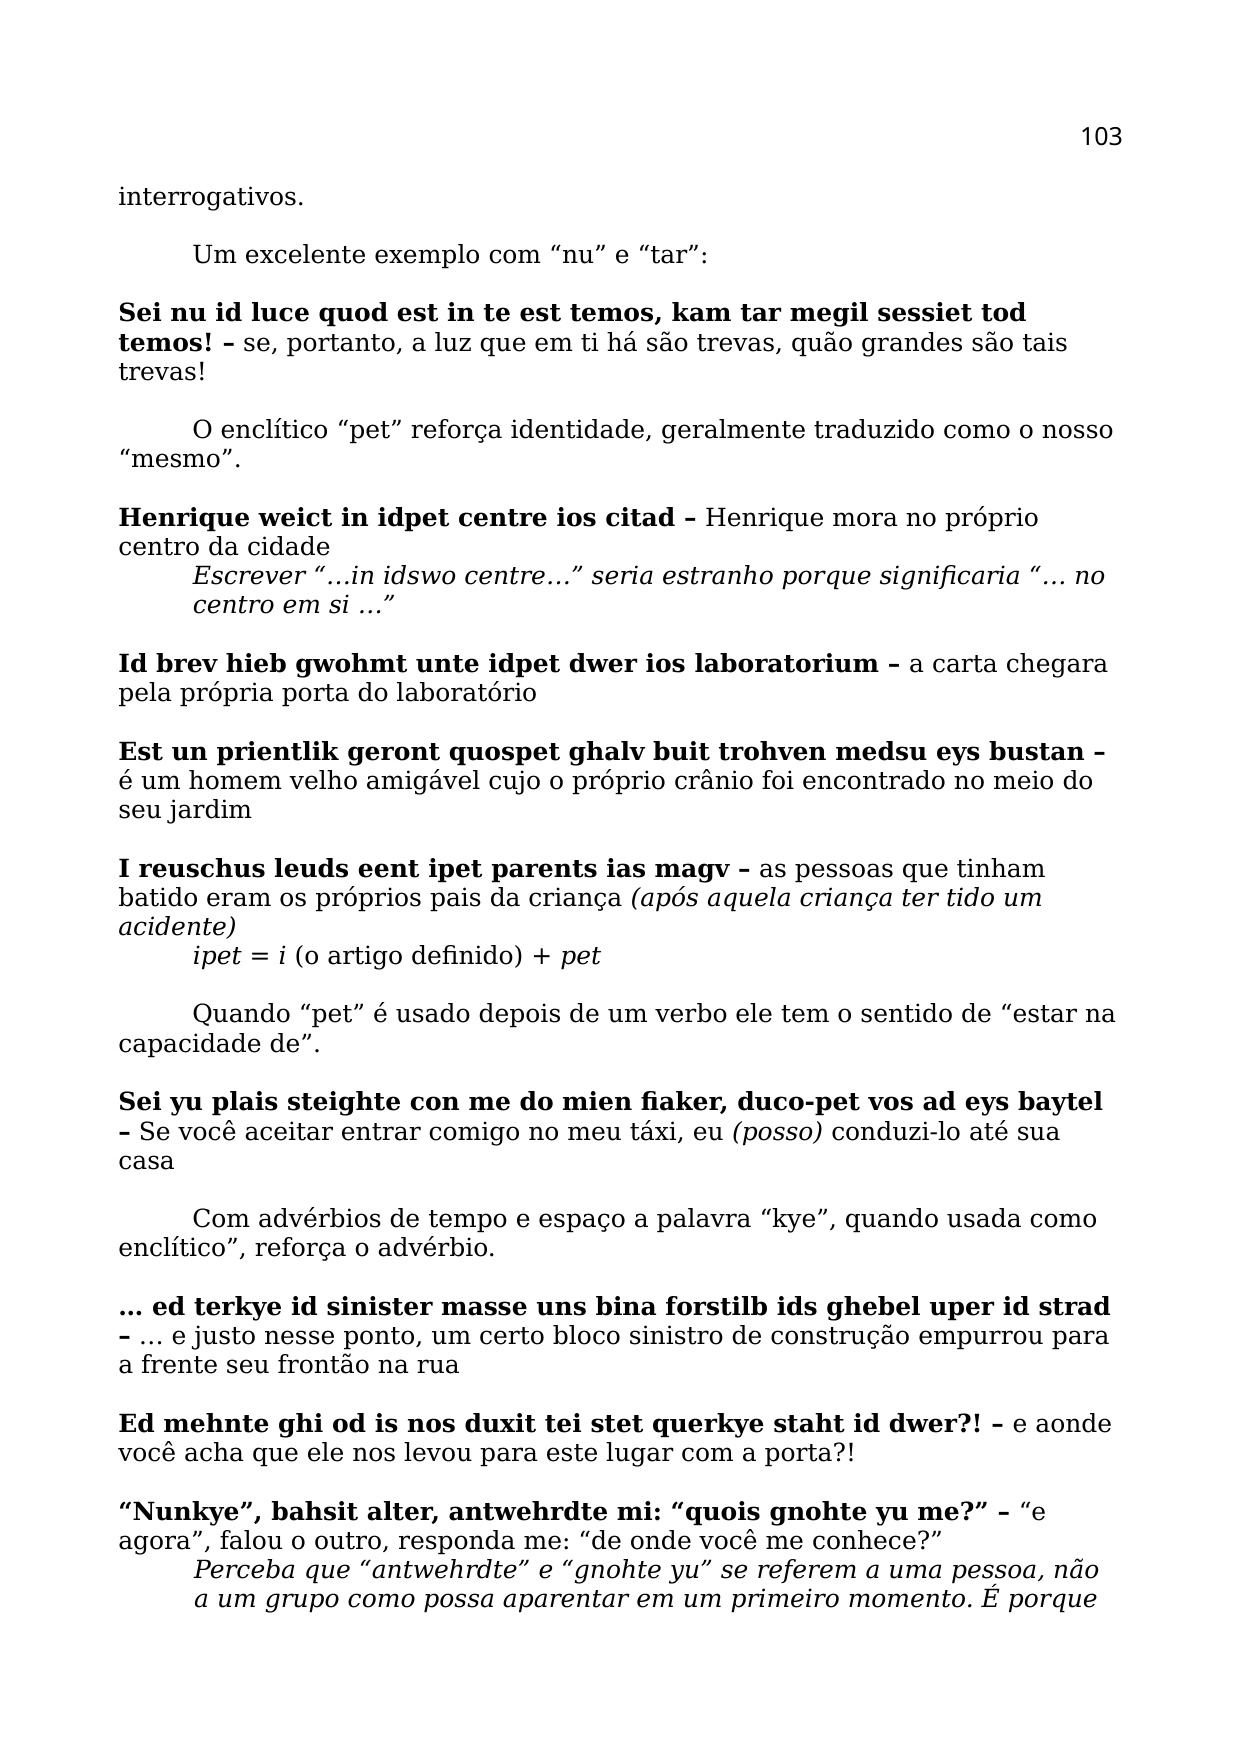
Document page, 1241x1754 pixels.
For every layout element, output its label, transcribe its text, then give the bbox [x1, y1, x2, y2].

text interrogativos. [118, 182, 1123, 211]
text Ed mehnte ghi od is nos duxit tei stet querkye staht id dwer?! – e aonde você acha que ele nos levou para este lugar com a porta?! [118, 1409, 1123, 1467]
text O enclítico “pet” reforça identidade, geralmente traduzido como o nosso “mesmo”. [118, 415, 1123, 474]
text Id brev hieb gwohmt unte idpet dwer ios laboratorium – a carta chegara pela própria porta do laboratório [118, 649, 1123, 707]
text I reuschus leuds eent ipet parents ias magv – as pessoas que tinham batido eram os próprios pais da criança (após aquela criança ter tido um acidente) [118, 853, 1123, 941]
text Um excelente exemplo com “nu” e “tar”: [118, 240, 1123, 269]
text Henrique weict in idpet centre ios citad – Henrique mora no próprio centro da cidade [118, 503, 1123, 561]
text Est un prientlik geront quospet ghalv buit trohven medsu eys bustan – é um homem velho amigável cujo o próprio crânio foi encontrado no meio do seu jardim [118, 737, 1123, 824]
text Escrever “…in idswo centre…” seria estranho porque significaria “… no centro em si …” [193, 561, 1123, 620]
text Sei nu id luce quod est in te est temos, kam tar megil sessiet tod temos! – se, portanto, a luz que em ti há são trevas, quão grandes são tais trevas! [118, 298, 1123, 386]
text Sei yu plais steighte con me do mien fiaker, duco-pet vos ad eys baytel – Se você aceitar entrar comigo no meu táxi, eu (posso) conduzi-lo até sua casa [118, 1087, 1123, 1175]
text Quando “pet” é usado depois de um verbo ele tem o sentido de “estar na capacidade de”. [118, 999, 1123, 1058]
text … ed terkye id sinister masse uns bina forstilb ids ghebel uper id strad – … e justo nesse ponto, um certo bloco sinistro de construção empurrou para a frente seu frontão na rua [118, 1292, 1123, 1379]
text Com advérbios de tempo e espaço a palavra “kye”, quando usada como enclítico”, reforça o advérbio. [118, 1204, 1123, 1262]
text “Nunkye”, bahsit alter, antwehrdte mi: “quois gnohte yu me?” – “e agora”, falou o outro, responda me: “de onde você me conhece?” [118, 1496, 1123, 1555]
text ipet = i (o artigo definido) + pet [193, 941, 1123, 970]
text Perceba que “antwehrdte” e “gnohte yu” se referem a uma pessoa, não a um grupo como possa aparentar em um primeiro momento. É porque [194, 1555, 1123, 1613]
